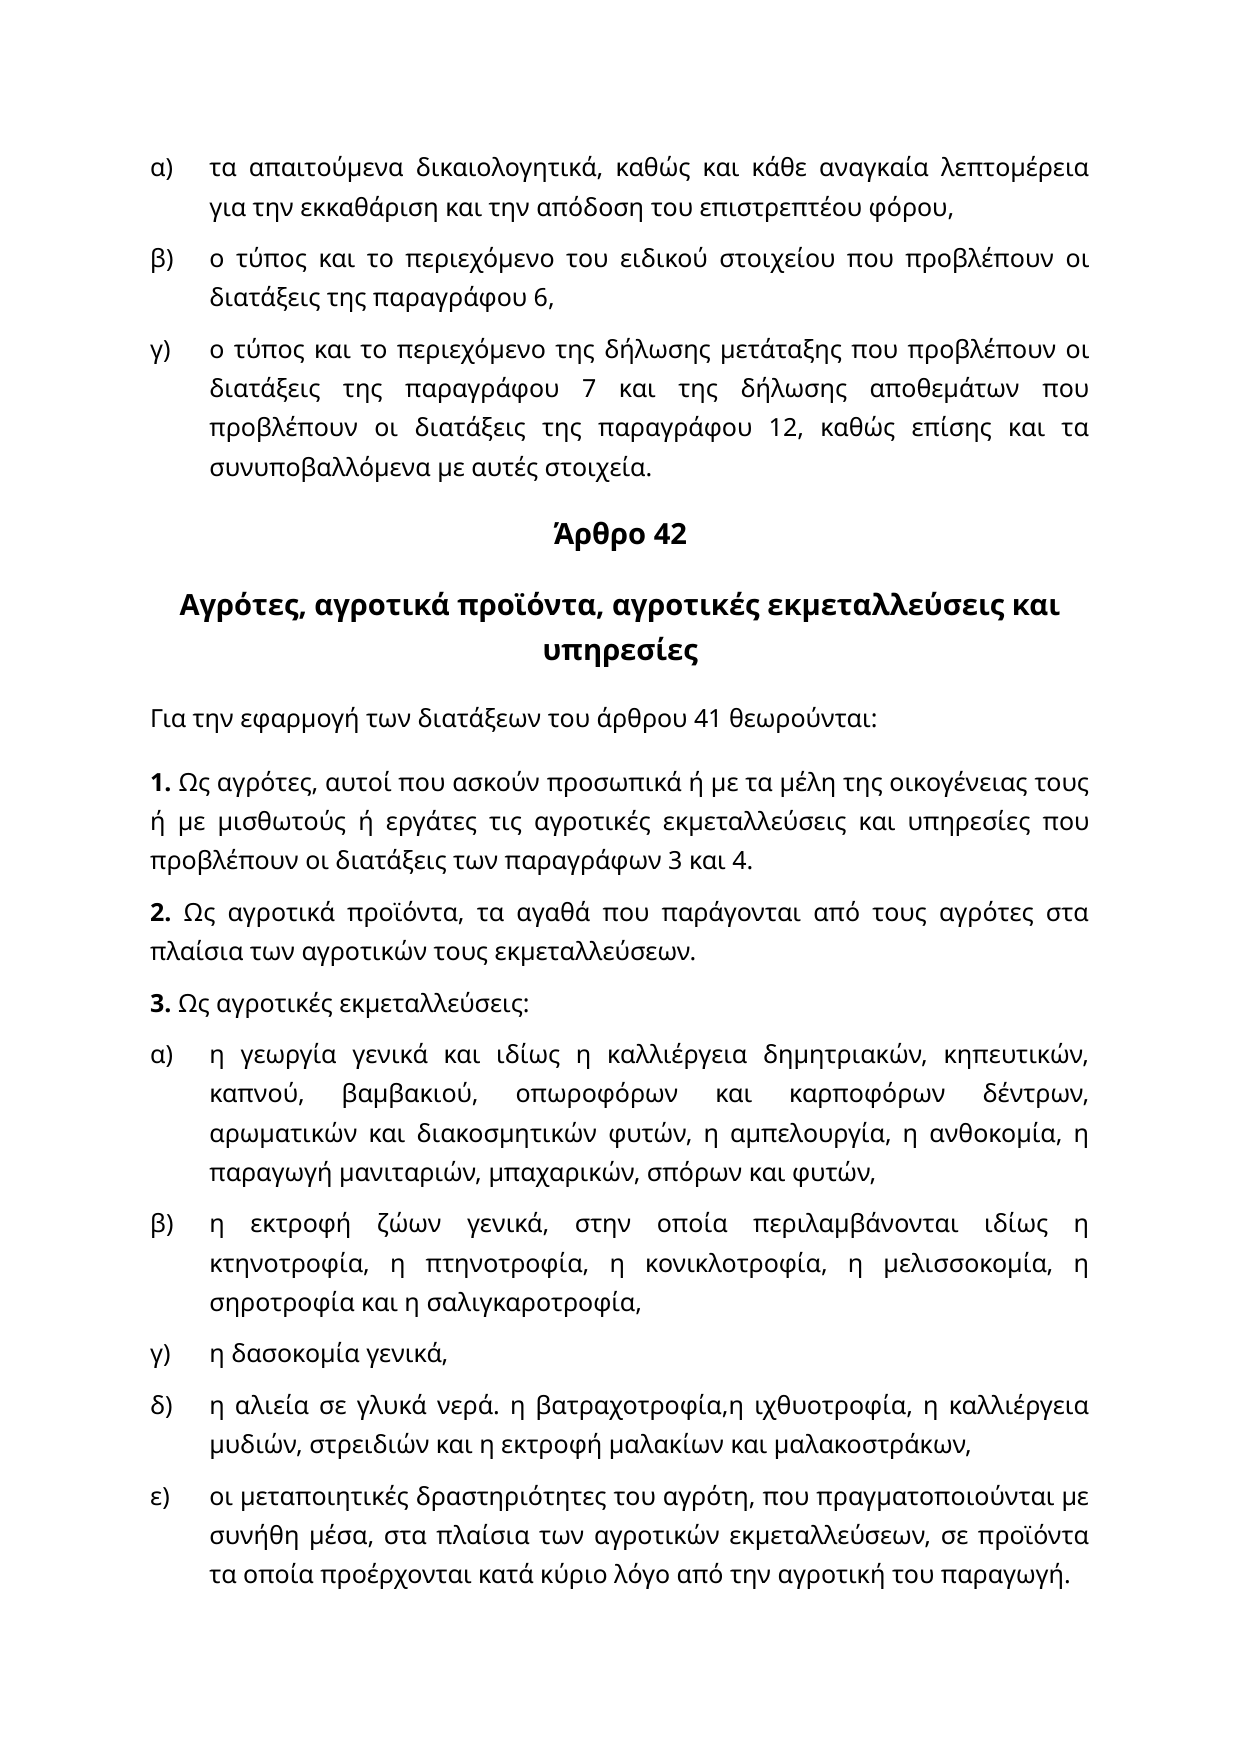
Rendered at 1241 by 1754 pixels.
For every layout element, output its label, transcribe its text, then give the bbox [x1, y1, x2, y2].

list β) η εκτροφή ζώων γενικά, στην οποία περιλαμβάνονται ιδίως η κτηνοτροφία, η πτηνοτροφία, η κονικλοτροφία, η μελισσοκομία, η σηροτροφία και η σαλιγκαροτροφία, [150, 1206, 1090, 1318]
list α) τα απαιτούμενα δικαιολογητικά, καθώς και κάθε αναγκαία λεπτομέρεια για την εκκαθάριση και την απόδοση του επιστρεπτέου φόρου, [150, 150, 1090, 223]
list β) ο τύπος και το περιεχόμενο του ειδικού στοιχείου που προβλέπουν οι διατάξεις της παραγράφου 6, [150, 241, 1090, 314]
subtitle Αγρότες, αγροτικά προϊόντα, αγροτικές εκμεταλλεύσεις και υπηρεσίες [150, 584, 1090, 669]
text 1. Ως αγρότες, αυτοί που ασκούν προσωπικά ή με τα μέλη της οικογένειας τους ή με μισθωτούς ή εργάτες τις αγροτικές εκμεταλλεύσεις και υπηρεσίες που προβλέπουν οι διατάξεις των παραγράφων 3 και 4. [150, 764, 1090, 877]
list γ) ο τύπος και το περιεχόμενο της δήλωσης μετάταξης που προβλέπουν οι διατάξεις της παραγράφου 7 και της δήλωσης αποθεμάτων που προβλέπουν οι διατάξεις της παραγράφου 12, καθώς επίσης και τα συνυποβαλλόμενα με αυτές στοιχεία. [150, 332, 1090, 483]
list δ) η αλιεία σε γλυκά νερά. η βατραχοτροφία,η ιχθυοτροφία, η καλλιέργεια μυδιών, στρειδιών και η εκτροφή μαλακίων και μαλακοστράκων, [150, 1388, 1090, 1461]
subtitle Άρθρο 42 [150, 513, 1090, 553]
text 2. Ως αγροτικά προϊόντα, τα αγαθά που παράγονται από τους αγρότες στα πλαίσια των αγροτικών τους εκμεταλλεύσεων. [150, 894, 1090, 968]
list γ) η δασοκομία γενικά, [150, 1336, 1090, 1370]
text 3. Ως αγροτικές εκμεταλλεύσεις: [150, 985, 1090, 1019]
list α) η γεωργία γενικά και ιδίως η καλλιέργεια δημητριακών, κηπευτικών, καπνού, βαμβακιού, οπωροφόρων και καρποφόρων δέντρων, αρωματικών και διακοσμητικών φυτών, η αμπελουργία, η ανθοκομία, η παραγωγή μανιταριών, μπαχαρικών, σπόρων και φυτών, [150, 1037, 1090, 1188]
list ε) οι μεταποιητικές δραστηριότητες του αγρότη, που πραγματοποιούνται με συνήθη μέσα, στα πλαίσια των αγροτικών εκμεταλλεύσεων, σε προϊόντα τα οποία προέρχονται κατά κύριο λόγο από την αγροτική του παραγωγή. [150, 1478, 1090, 1591]
text Για την εφαρμογή των διατάξεων του άρθρου 41 θεωρούνται: [150, 700, 1090, 734]
